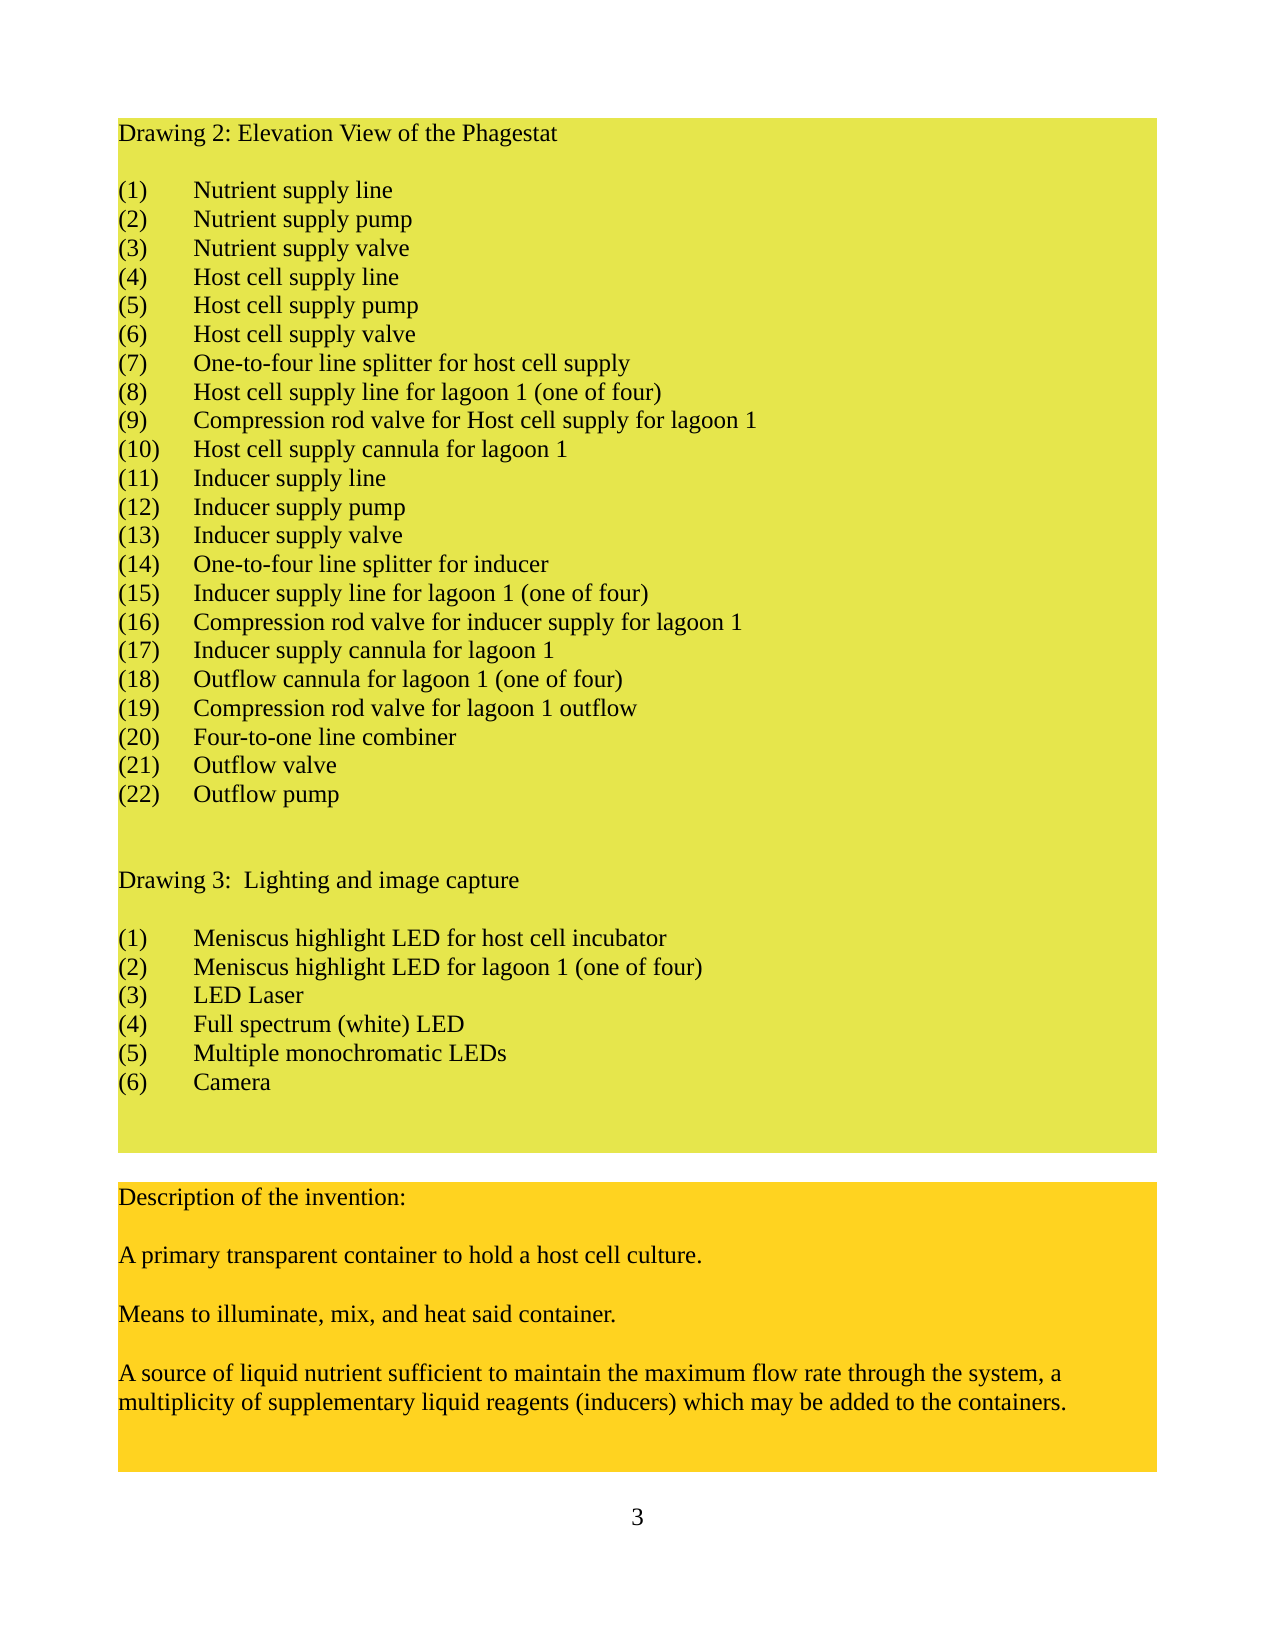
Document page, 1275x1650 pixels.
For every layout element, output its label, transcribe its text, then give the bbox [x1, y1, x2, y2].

list Nutrient supply pump [118, 204, 1157, 233]
list Inducer supply line [118, 463, 1157, 492]
list Inducer supply pump [118, 492, 1157, 521]
list Inducer supply line for lagoon 1 (one of four) [118, 578, 1157, 607]
list Meniscus highlight LED for lagoon 1 (one of four) [118, 952, 1157, 981]
list Multiple monochromatic LEDs [118, 1038, 1157, 1067]
list Compression rod valve for inducer supply for lagoon 1 [118, 607, 1157, 636]
list Outflow cannula for lagoon 1 (one of four) [118, 664, 1157, 693]
list LED Laser [118, 981, 1157, 1009]
list Four-to-one line combiner [118, 722, 1157, 751]
text A source of liquid nutrient sufficient to maintain the maximum flow rate through the system, a multiplicity of supplementary liquid reagents (inducers) which may be added to the containers. [118, 1358, 1157, 1416]
text A primary transparent container to hold a host cell culture. [118, 1241, 1157, 1269]
text Drawing 2: Elevation View of the Phagestat [118, 118, 1157, 147]
list Compression rod valve for Host cell supply for lagoon 1 [118, 406, 1157, 434]
list Camera [118, 1067, 1157, 1096]
list Nutrient supply line [118, 176, 1157, 204]
list Compression rod valve for lagoon 1 outflow [118, 693, 1157, 722]
list Inducer supply valve [118, 521, 1157, 549]
list Inducer supply cannula for lagoon 1 [118, 636, 1157, 664]
list Outflow pump [118, 779, 1157, 808]
text Description of the invention: [118, 1182, 1157, 1211]
list Host cell supply pump [118, 291, 1157, 319]
text Drawing 3: Lighting and image capture [118, 866, 1157, 894]
list Full spectrum (white) LED [118, 1009, 1157, 1038]
list Meniscus highlight LED for host cell incubator [118, 923, 1157, 952]
list One-to-four line splitter for inducer [118, 549, 1157, 578]
text Means to illuminate, mix, and heat said container. [118, 1299, 1157, 1328]
list Host cell supply cannula for lagoon 1 [118, 434, 1157, 463]
list Host cell supply line for lagoon 1 (one of four) [118, 377, 1157, 406]
list Nutrient supply valve [118, 233, 1157, 262]
list Outflow valve [118, 751, 1157, 779]
list Host cell supply line [118, 262, 1157, 291]
list One-to-four line splitter for host cell supply [118, 348, 1157, 377]
list Host cell supply valve [118, 319, 1157, 348]
